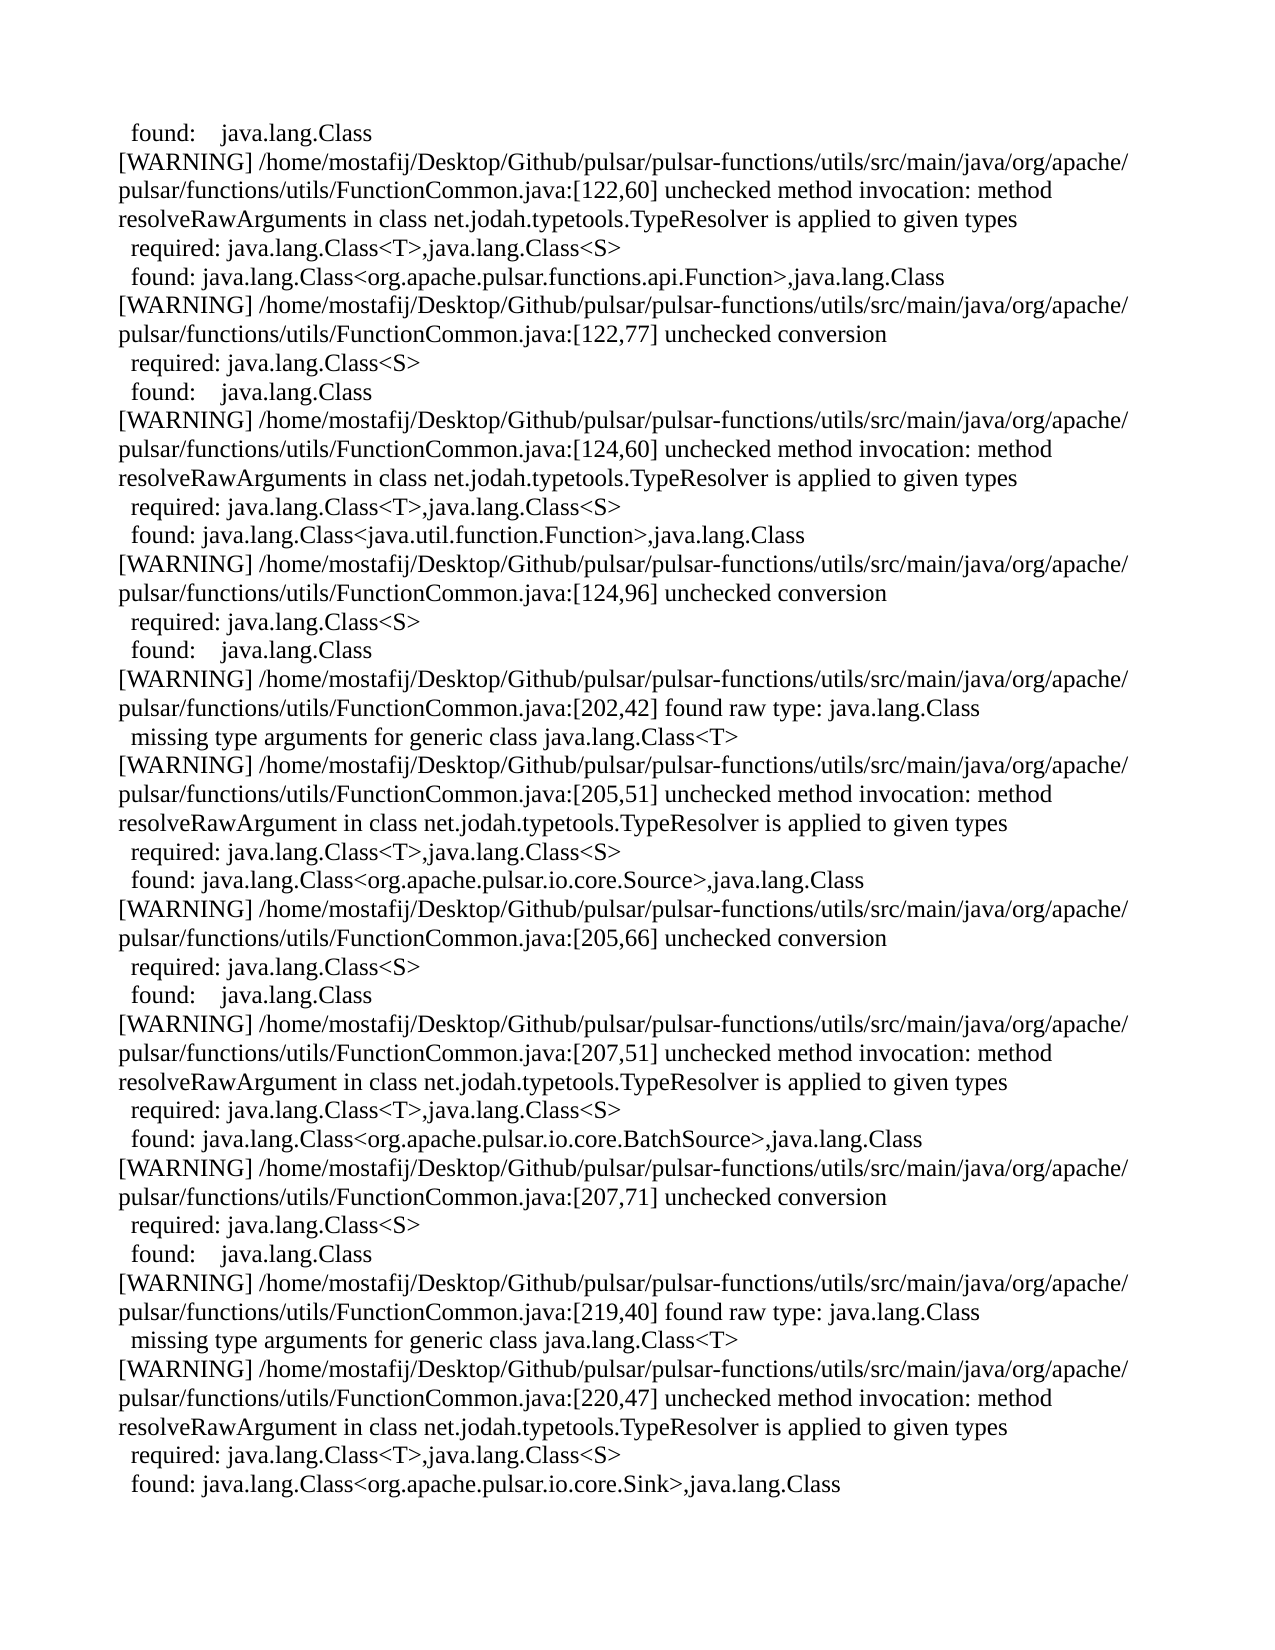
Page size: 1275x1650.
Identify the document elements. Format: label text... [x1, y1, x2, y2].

text found: java.lang.Class [118, 118, 1157, 147]
text found: java.lang.Class<org.apache.pulsar.io.core.BatchSource>,java.lang.Class [118, 1124, 1157, 1153]
text found: java.lang.Class<org.apache.pulsar.io.core.Source>,java.lang.Class [118, 866, 1157, 894]
text [WARNING] /home/mostafij/Desktop/Github/pulsar/pulsar-functions/utils/src/main/java/org/apache/pulsar/functions/utils/FunctionCommon.java:[202,42] found raw type: java.lang.Class [118, 664, 1157, 722]
text missing type arguments for generic class java.lang.Class<T> [118, 722, 1157, 751]
text found: java.lang.Class [118, 636, 1157, 664]
text found: java.lang.Class [118, 377, 1157, 406]
text [WARNING] /home/mostafij/Desktop/Github/pulsar/pulsar-functions/utils/src/main/java/org/apache/pulsar/functions/utils/FunctionCommon.java:[205,66] unchecked conversion [118, 894, 1157, 952]
text [WARNING] /home/mostafij/Desktop/Github/pulsar/pulsar-functions/utils/src/main/java/org/apache/pulsar/functions/utils/FunctionCommon.java:[219,40] found raw type: java.lang.Class [118, 1268, 1157, 1326]
text [WARNING] /home/mostafij/Desktop/Github/pulsar/pulsar-functions/utils/src/main/java/org/apache/pulsar/functions/utils/FunctionCommon.java:[122,60] unchecked method invocation: method resolveRawArguments in class net.jodah.typetools.TypeResolver is applied to given types [118, 147, 1157, 233]
text found: java.lang.Class<org.apache.pulsar.functions.api.Function>,java.lang.Class [118, 262, 1157, 291]
text found: java.lang.Class [118, 981, 1157, 1009]
text [WARNING] /home/mostafij/Desktop/Github/pulsar/pulsar-functions/utils/src/main/java/org/apache/pulsar/functions/utils/FunctionCommon.java:[124,96] unchecked conversion [118, 549, 1157, 607]
text required: java.lang.Class<T>,java.lang.Class<S> [118, 1441, 1157, 1469]
text required: java.lang.Class<T>,java.lang.Class<S> [118, 492, 1157, 521]
text found: java.lang.Class<java.util.function.Function>,java.lang.Class [118, 521, 1157, 549]
text required: java.lang.Class<S> [118, 952, 1157, 981]
text required: java.lang.Class<T>,java.lang.Class<S> [118, 1096, 1157, 1124]
text required: java.lang.Class<S> [118, 348, 1157, 377]
text [WARNING] /home/mostafij/Desktop/Github/pulsar/pulsar-functions/utils/src/main/java/org/apache/pulsar/functions/utils/FunctionCommon.java:[205,51] unchecked method invocation: method resolveRawArgument in class net.jodah.typetools.TypeResolver is applied to given types [118, 751, 1157, 837]
text required: java.lang.Class<T>,java.lang.Class<S> [118, 837, 1157, 866]
text required: java.lang.Class<T>,java.lang.Class<S> [118, 233, 1157, 262]
text missing type arguments for generic class java.lang.Class<T> [118, 1326, 1157, 1354]
text [WARNING] /home/mostafij/Desktop/Github/pulsar/pulsar-functions/utils/src/main/java/org/apache/pulsar/functions/utils/FunctionCommon.java:[207,71] unchecked conversion [118, 1153, 1157, 1211]
text [WARNING] /home/mostafij/Desktop/Github/pulsar/pulsar-functions/utils/src/main/java/org/apache/pulsar/functions/utils/FunctionCommon.java:[124,60] unchecked method invocation: method resolveRawArguments in class net.jodah.typetools.TypeResolver is applied to given types [118, 406, 1157, 492]
text found: java.lang.Class<org.apache.pulsar.io.core.Sink>,java.lang.Class [118, 1469, 1157, 1498]
text [WARNING] /home/mostafij/Desktop/Github/pulsar/pulsar-functions/utils/src/main/java/org/apache/pulsar/functions/utils/FunctionCommon.java:[207,51] unchecked method invocation: method resolveRawArgument in class net.jodah.typetools.TypeResolver is applied to given types [118, 1009, 1157, 1096]
text required: java.lang.Class<S> [118, 607, 1157, 636]
text [WARNING] /home/mostafij/Desktop/Github/pulsar/pulsar-functions/utils/src/main/java/org/apache/pulsar/functions/utils/FunctionCommon.java:[122,77] unchecked conversion [118, 291, 1157, 348]
text required: java.lang.Class<S> [118, 1211, 1157, 1239]
text found: java.lang.Class [118, 1239, 1157, 1268]
text [WARNING] /home/mostafij/Desktop/Github/pulsar/pulsar-functions/utils/src/main/java/org/apache/pulsar/functions/utils/FunctionCommon.java:[220,47] unchecked method invocation: method resolveRawArgument in class net.jodah.typetools.TypeResolver is applied to given types [118, 1354, 1157, 1441]
